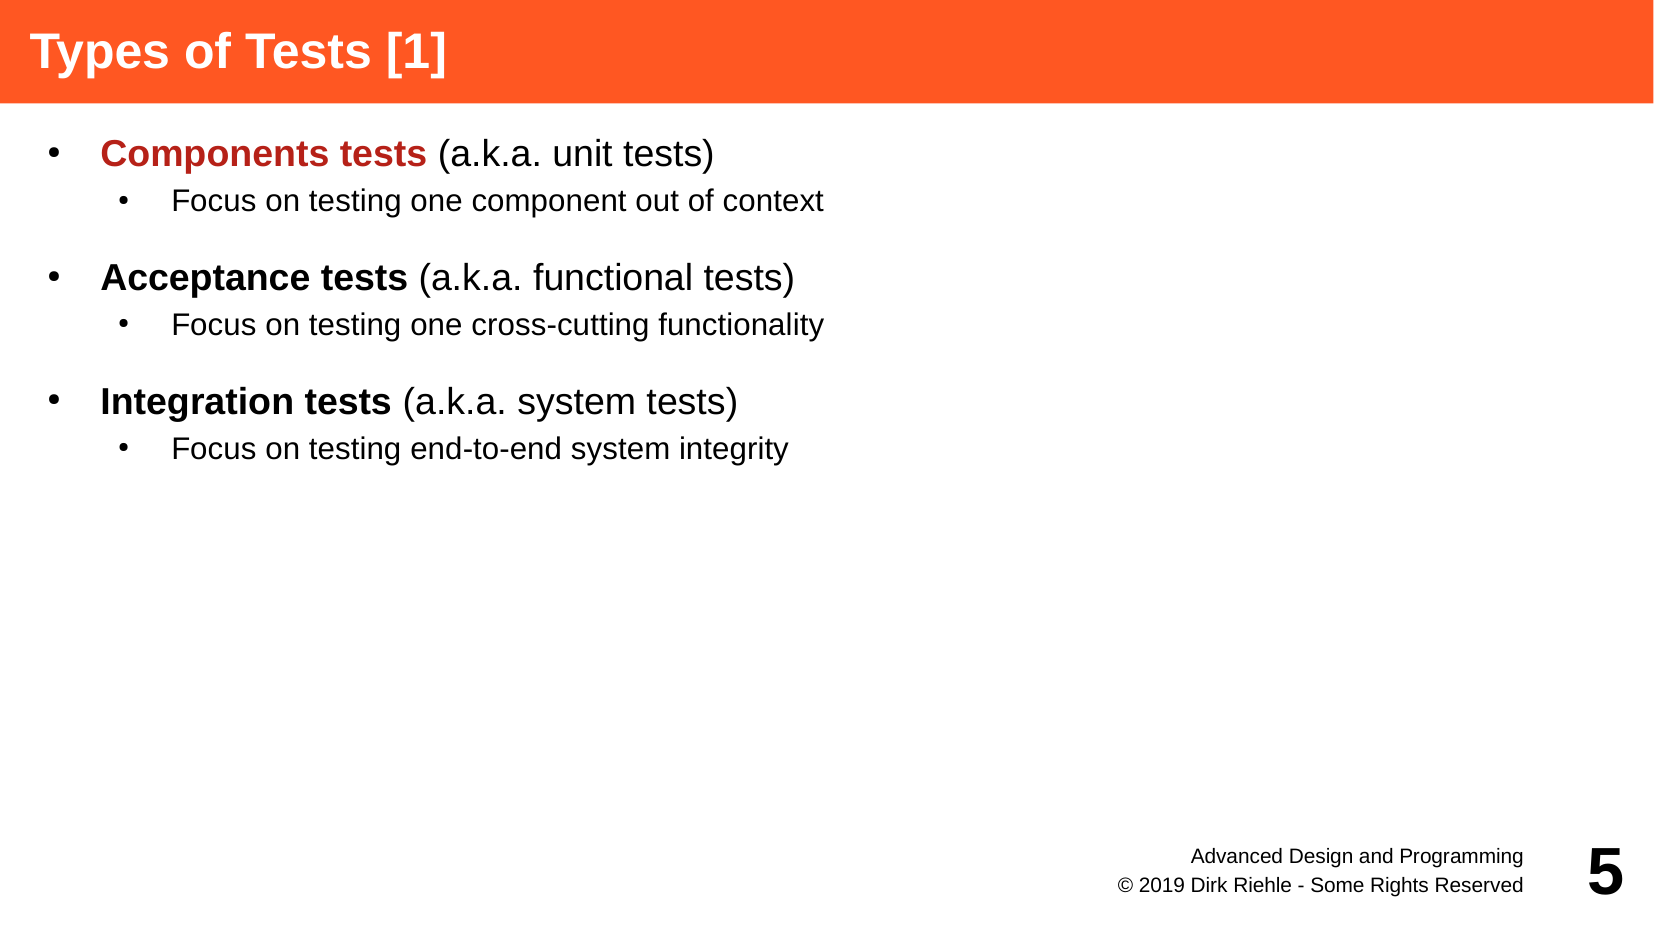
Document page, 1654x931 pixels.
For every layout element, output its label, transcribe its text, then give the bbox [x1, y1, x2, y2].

list Components tests (a.k.a. unit tests) Focus on testing one component out of context Acceptance tests (a.k.a. functional tests) Focus on testing one cross-cutting functionality Integration tests (a.k.a. system tests) Focus on testing end-to-end system integrity [29, 132, 1625, 813]
title Types of Tests [1] [0, 0, 1654, 104]
